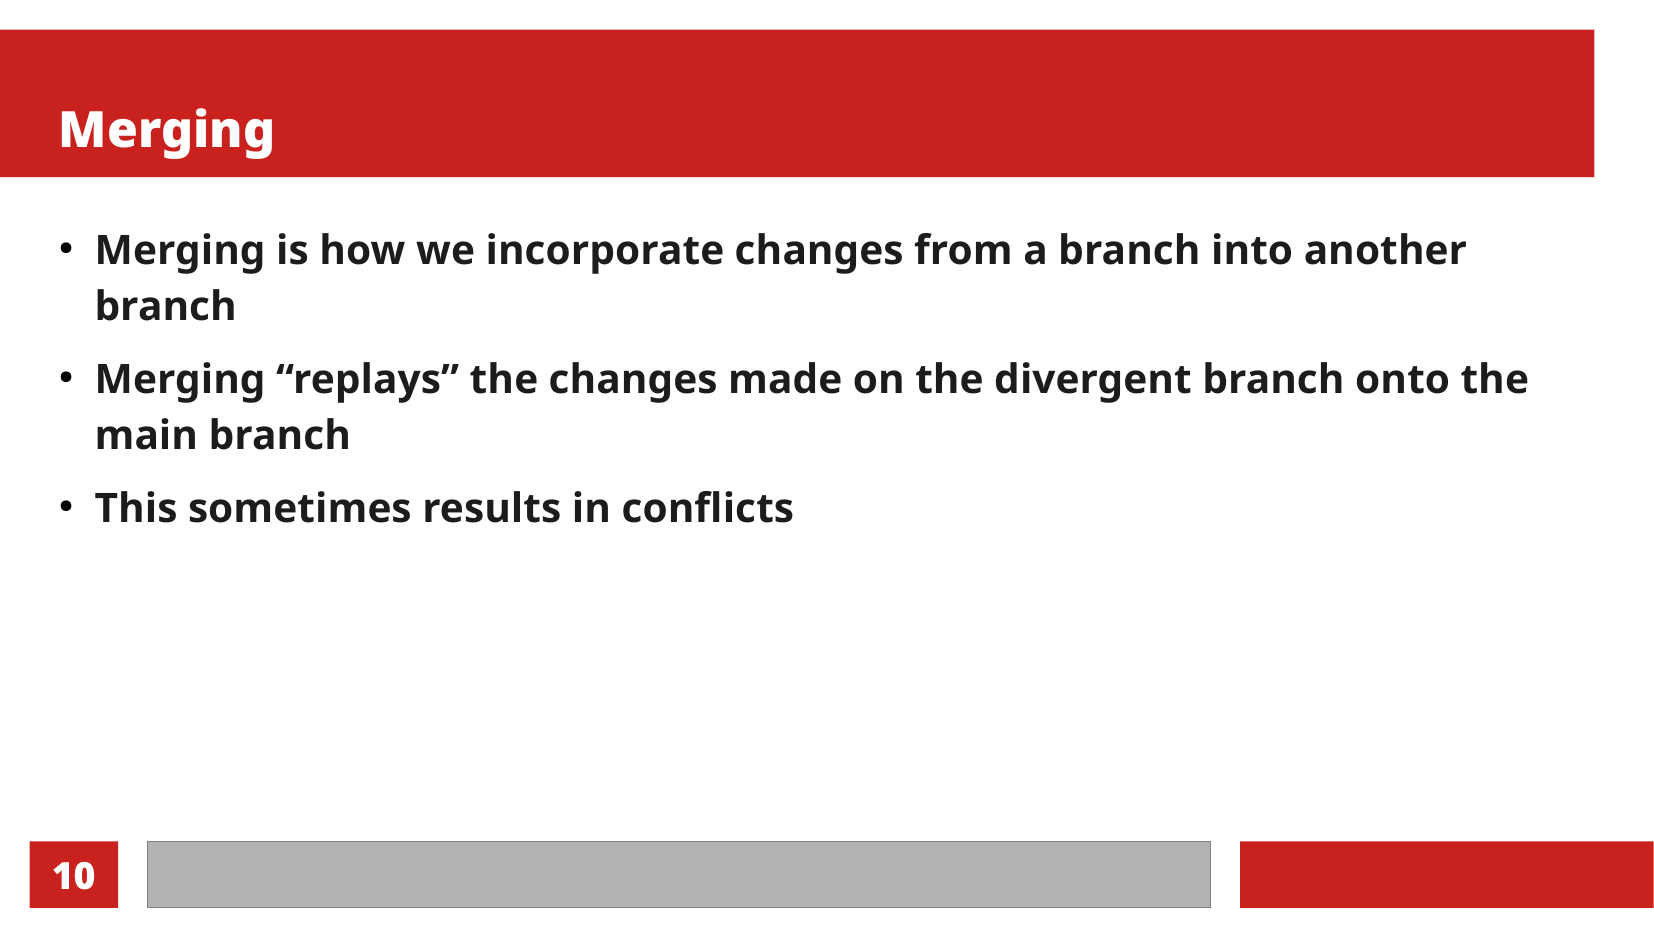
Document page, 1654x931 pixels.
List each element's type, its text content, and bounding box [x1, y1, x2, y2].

title Merging [59, 44, 1595, 163]
list Merging is how we incorporate changes from a branch into another branch Merging “replays” the changes made on the divergent branch onto the main branch This sometimes results in conflicts [59, 221, 1565, 798]
